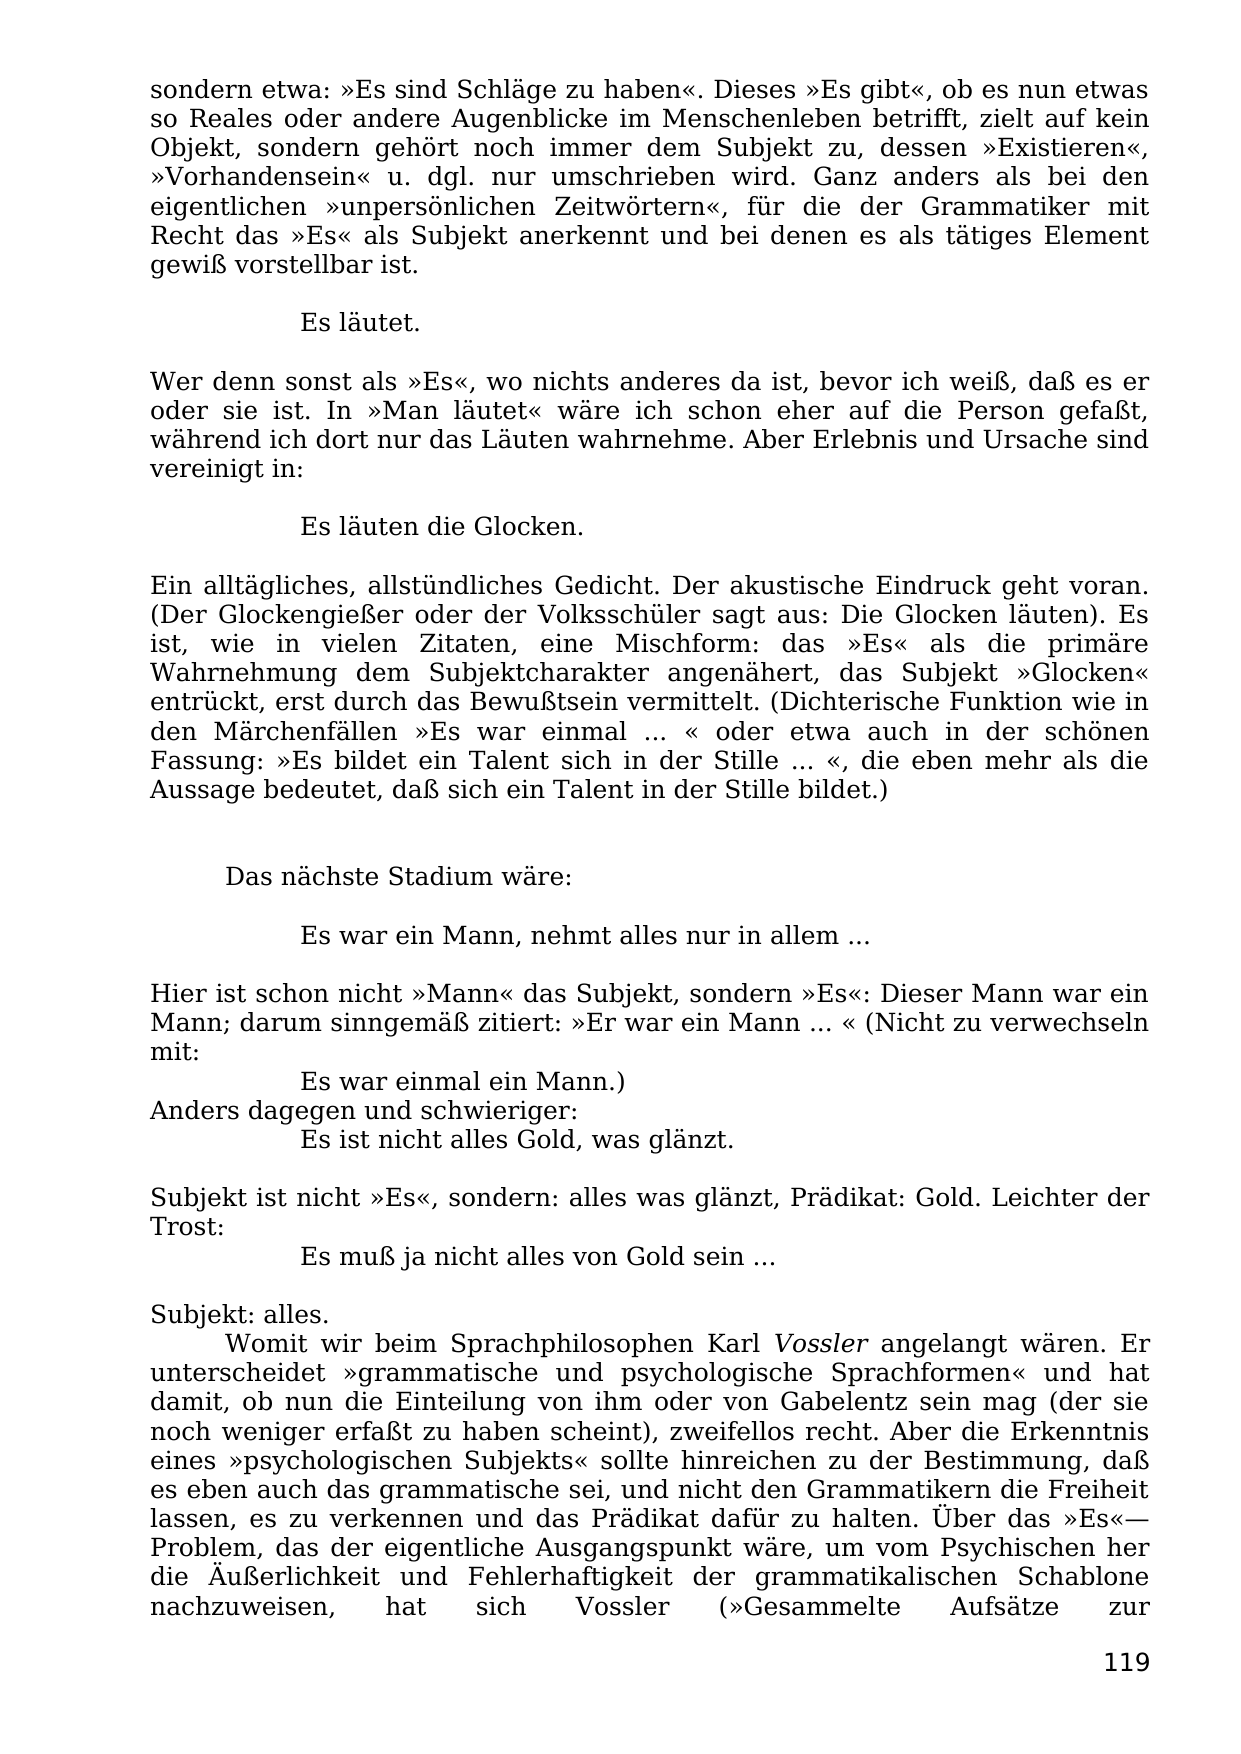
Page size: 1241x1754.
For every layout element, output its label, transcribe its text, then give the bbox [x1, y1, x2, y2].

text Es war ein Mann, nehmt alles nur in allem ... [300, 921, 1151, 950]
text Es ist nicht alles Gold, was glänzt. [300, 1125, 1151, 1154]
text Es war einmal ein Mann.) [300, 1067, 1151, 1096]
text sondern etwa: »Es sind Schläge zu haben«. Dieses »Es gibt«, ob es nun etwas so Reales oder andere Augenblicke im Menschenleben betrifft, zielt auf kein Objekt, sondern gehört noch immer dem Subjekt zu, dessen »Existieren«, »Vorhandensein« u. dgl. nur umschrieben wird. Ganz anders als bei den eigentlichen »unpersönlichen Zeitwörtern«, für die der Grammatiker mit Recht das »Es« als Subjekt anerkennt und bei denen es als tätiges Element gewiß vorstellbar ist. [150, 75, 1151, 279]
text Hier ist schon nicht »Mann« das Subjekt, sondern »Es«: Dieser Mann war ein Mann; darum sinngemäß zitiert: »Er war ein Mann ... « (Nicht zu verwechseln mit: [150, 979, 1151, 1067]
text Anders dagegen und schwieriger: [150, 1096, 1151, 1125]
text Subjekt: alles. [150, 1300, 1151, 1329]
text Subjekt ist nicht »Es«, sondern: alles was glänzt, Prädikat: Gold. Leichter der Trost: [150, 1183, 1151, 1242]
text Es muß ja nicht alles von Gold sein ... [300, 1242, 1151, 1271]
text Das nächste Stadium wäre: [150, 862, 1151, 892]
text Es läuten die Glocken. [300, 512, 1151, 542]
text Wer denn sonst als »Es«, wo nichts anderes da ist, bevor ich weiß, daß es er oder sie ist. In »Man läutet« wäre ich schon eher auf die Person gefaßt, während ich dort nur das Läuten wahrnehme. Aber Erlebnis und Ursache sind vereinigt in: [150, 367, 1151, 483]
text Es läutet. [300, 308, 1151, 337]
text Womit wir beim Sprachphilosophen Karl Vossler angelangt wären. Er unterscheidet »grammatische und psychologische Sprachformen« und hat damit, ob nun die Einteilung von ihm oder von Gabelentz sein mag (der sie noch weniger erfaßt zu haben scheint), zweifellos recht. Aber die Erkenntnis eines »psychologischen Subjekts« sollte hinreichen zu der Bestimmung, daß es eben auch das grammatische sei, und nicht den Grammatikern die Freiheit lassen, es zu verkennen und das Prädikat dafür zu halten. Über das »Es«—Problem, das der eigentliche Ausgangspunkt wäre, um vom Psychischen her die Äußerlichkeit und Fehlerhaftigkeit der grammatikalischen Schablone nachzuweisen, hat sich Vossler (»Gesammelte Aufsätze zur [150, 1329, 1151, 1621]
text Ein alltägliches, allstündliches Gedicht. Der akustische Eindruck geht voran. (Der Glockengießer oder der Volksschüler sagt aus: Die Glocken läuten). Es ist, wie in vielen Zitaten, eine Mischform: das »Es« als die primäre Wahrnehmung dem Subjektcharakter angenähert, das Subjekt »Glocken« entrückt, erst durch das Bewußtsein vermittelt. (Dichterische Funktion wie in den Märchenfällen »Es war einmal ... « oder etwa auch in der schönen Fassung: »Es bildet ein Talent sich in der Stille ... «, die eben mehr als die Aussage bedeutet, daß sich ein Talent in der Stille bildet.) [150, 571, 1151, 804]
